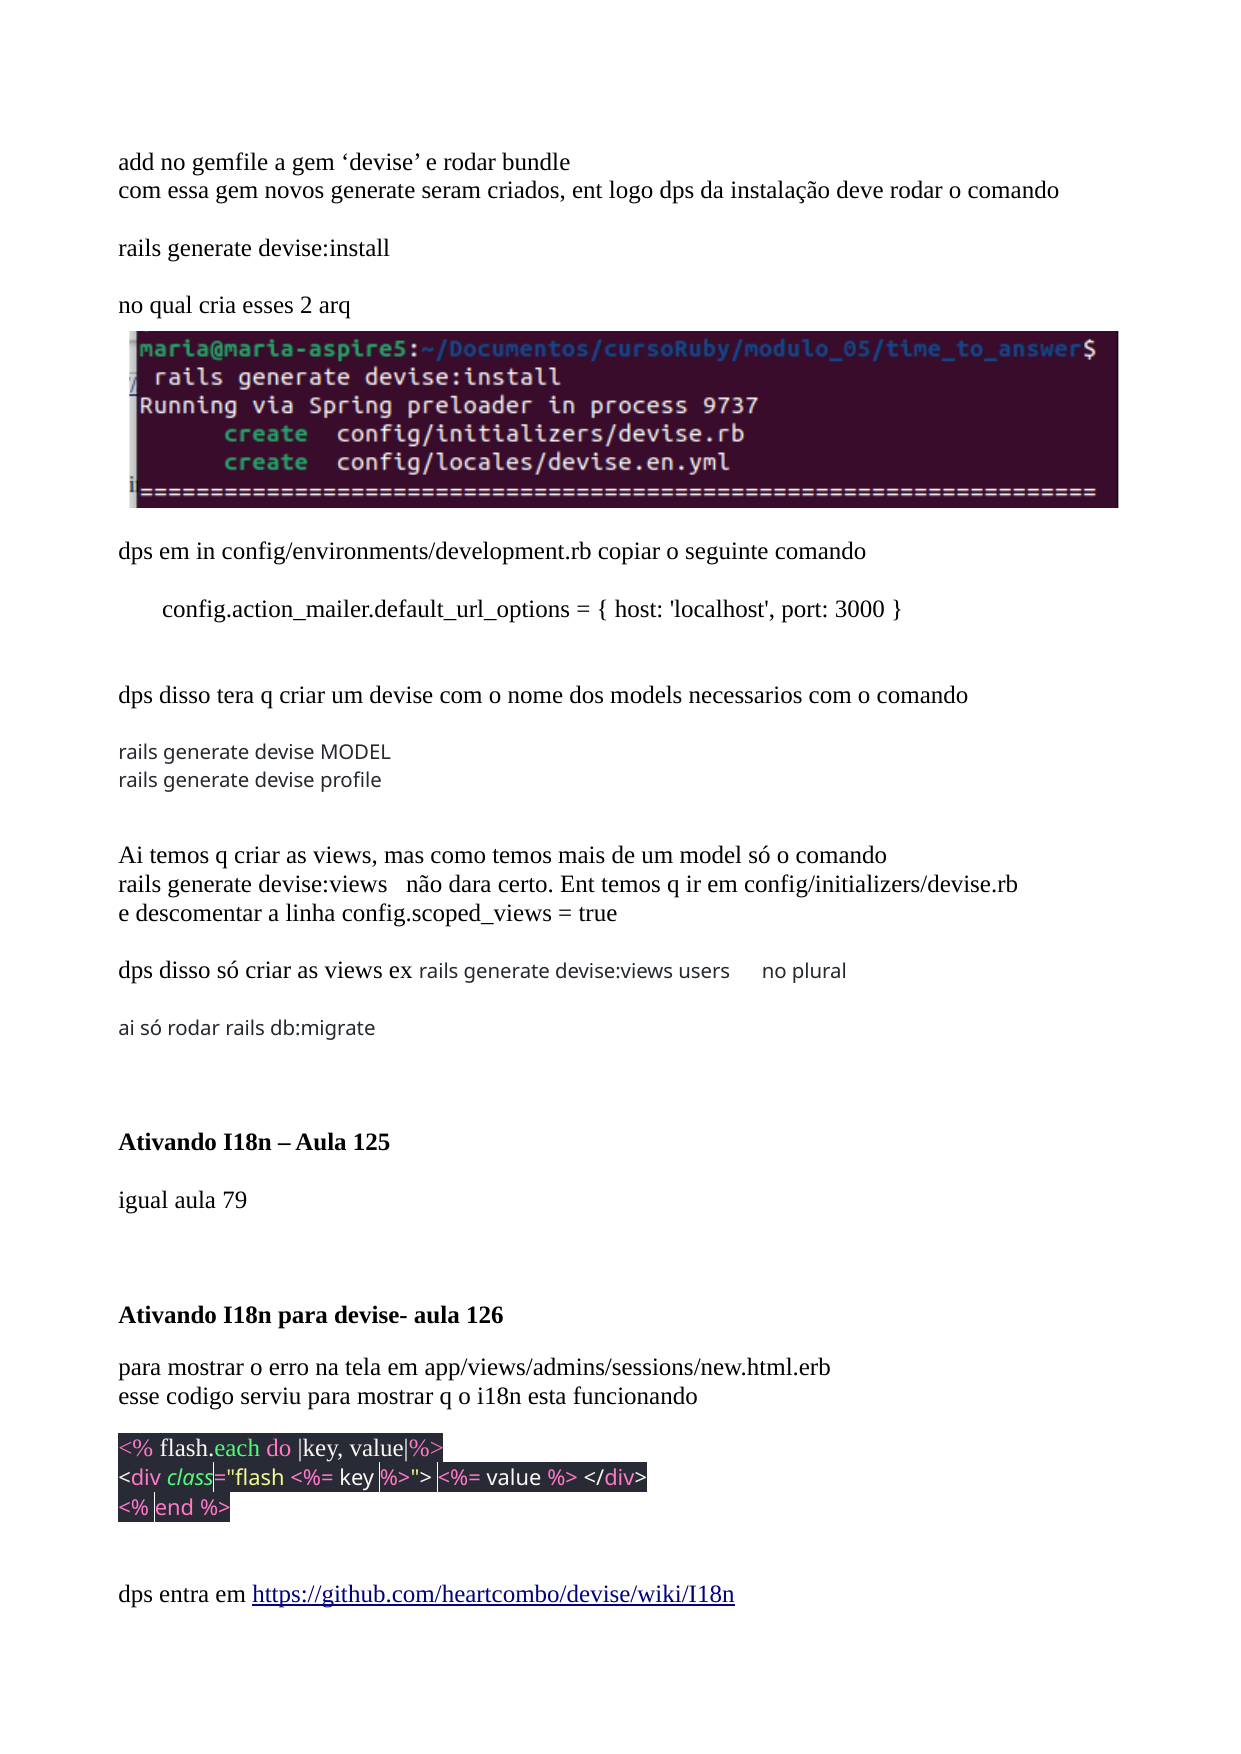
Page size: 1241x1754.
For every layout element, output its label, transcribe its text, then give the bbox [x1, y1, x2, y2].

text e descomentar a linha config.scoped_views = true [118, 898, 1122, 926]
text esse codigo serviu para mostrar q o i18n esta funcionando [118, 1381, 1122, 1409]
text rails generate devise profile [118, 765, 1122, 793]
text para mostrar o erro na tela em app/views/admins/sessions/new.html.erb [118, 1352, 1122, 1381]
text <% end %> [118, 1492, 1122, 1522]
text com essa gem novos generate seram criados, ent logo dps da instalação deve rodar o comando [118, 176, 1122, 204]
text dps em in config/environments/development.rb copiar o seguinte comando [118, 536, 1122, 565]
text dps entra em https://github.com/heartcombo/devise/wiki/I18n [118, 1579, 1122, 1608]
text rails generate devise:views não dara certo. Ent temos q ir em config/initializers/devise.rb [118, 869, 1122, 898]
text no qual cria esses 2 arq [118, 291, 1122, 319]
text igual aula 79 [118, 1185, 1122, 1213]
text <% flash.each do |key, value|%> [118, 1433, 1122, 1462]
text rails generate devise:install [118, 233, 1122, 262]
picture [129, 331, 1119, 508]
text ai só rodar rails db:migrate [118, 1013, 1122, 1041]
text dps disso só criar as views ex rails generate devise:views users no plural [118, 955, 1122, 984]
text Ativando I18n – Aula 125 [118, 1127, 1122, 1156]
text Ativando I18n para devise- aula 126 [118, 1300, 1122, 1328]
text <div class="flash <%= key %>"> <%= value %> </div> [118, 1462, 1122, 1492]
text rails generate devise MODEL [118, 737, 1122, 765]
text dps disso tera q criar um devise com o nome dos models necessarios com o comando [118, 680, 1122, 709]
text Ai temos q criar as views, mas como temos mais de um model só o comando [118, 840, 1122, 869]
text config.action_mailer.default_url_options = { host: 'localhost', port: 3000 } [118, 594, 1122, 622]
text add no gemfile a gem ‘devise’ e rodar bundle [118, 147, 1122, 176]
